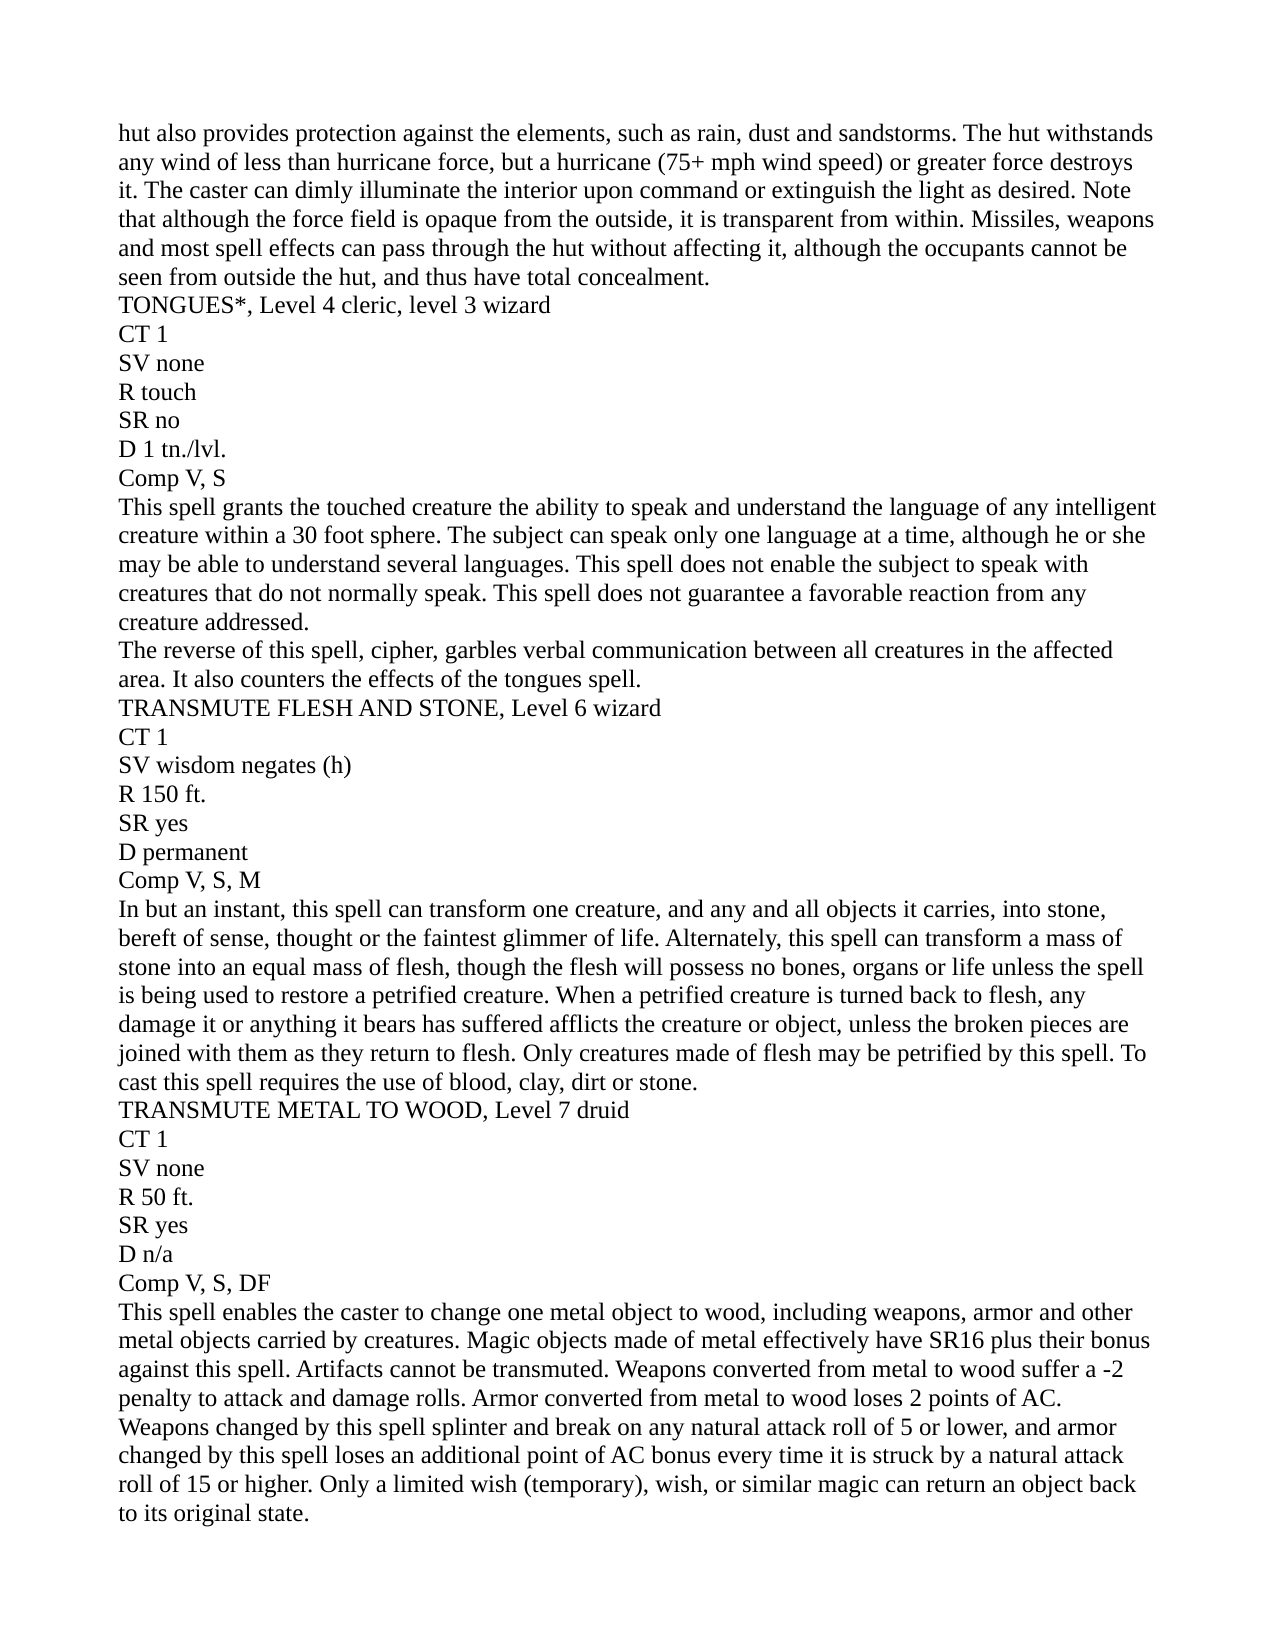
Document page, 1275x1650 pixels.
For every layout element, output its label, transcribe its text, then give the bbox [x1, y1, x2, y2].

text R touch [118, 377, 1157, 406]
text CT 1 [118, 722, 1157, 751]
text SV none [118, 348, 1157, 377]
text TRANSMUTE FLESH AND STONE, Level 6 wizard [118, 693, 1157, 722]
text Comp V, S, M [118, 866, 1157, 894]
text This spell grants the touched creature the ability to speak and understand the language of any intelligent creature within a 30 foot sphere. The subject can speak only one language at a time, although he or she may be able to understand several languages. This spell does not enable the subject to speak with creatures that do not normally speak. This spell does not guarantee a favorable reaction from any creature addressed. [118, 492, 1157, 636]
text D n/a [118, 1239, 1157, 1268]
text SR yes [118, 1211, 1157, 1239]
text hut also provides protection against the elements, such as rain, dust and sandstorms. The hut withstands any wind of less than hurricane force, but a hurricane (75+ mph wind speed) or greater force destroys it. The caster can dimly illuminate the interior upon command or extinguish the light as desired. Note that although the force field is opaque from the outside, it is transparent from within. Missiles, weapons and most spell effects can pass through the hut without affecting it, although the occupants cannot be seen from outside the hut, and thus have total concealment. [118, 118, 1157, 291]
text In but an instant, this spell can transform one creature, and any and all objects it carries, into stone, bereft of sense, thought or the faintest glimmer of life. Alternately, this spell can transform a mass of stone into an equal mass of flesh, though the flesh will possess no bones, organs or life unless the spell is being used to restore a petrified creature. When a petrified creature is turned back to flesh, any damage it or anything it bears has suffered afflicts the creature or object, unless the broken pieces are joined with them as they return to flesh. Only creatures made of flesh may be petrified by this spell. To cast this spell requires the use of blood, clay, dirt or stone. [118, 894, 1157, 1096]
text TRANSMUTE METAL TO WOOD, Level 7 druid [118, 1096, 1157, 1124]
text CT 1 [118, 1124, 1157, 1153]
text D 1 tn./lvl. [118, 434, 1157, 463]
text This spell enables the caster to change one metal object to wood, including weapons, armor and other metal objects carried by creatures. Magic objects made of metal effectively have SR16 plus their bonus against this spell. Artifacts cannot be transmuted. Weapons converted from metal to wood suffer a -2 penalty to attack and damage rolls. Armor converted from metal to wood loses 2 points of AC. Weapons changed by this spell splinter and break on any natural attack roll of 5 or lower, and armor changed by this spell loses an additional point of AC bonus every time it is struck by a natural attack roll of 15 or higher. Only a limited wish (temporary), wish, or similar magic can return an object back to its original state. [118, 1297, 1157, 1527]
text D permanent [118, 837, 1157, 866]
text Comp V, S, DF [118, 1268, 1157, 1297]
text SV wisdom negates (h) [118, 751, 1157, 779]
text TONGUES*, Level 4 cleric, level 3 wizard [118, 291, 1157, 319]
text SR yes [118, 808, 1157, 837]
text SR no [118, 406, 1157, 434]
text CT 1 [118, 319, 1157, 348]
text Comp V, S [118, 463, 1157, 492]
text R 150 ft. [118, 779, 1157, 808]
text SV none [118, 1153, 1157, 1182]
text R 50 ft. [118, 1182, 1157, 1211]
text The reverse of this spell, cipher, garbles verbal communication between all creatures in the affected area. It also counters the effects of the tongues spell. [118, 636, 1157, 693]
